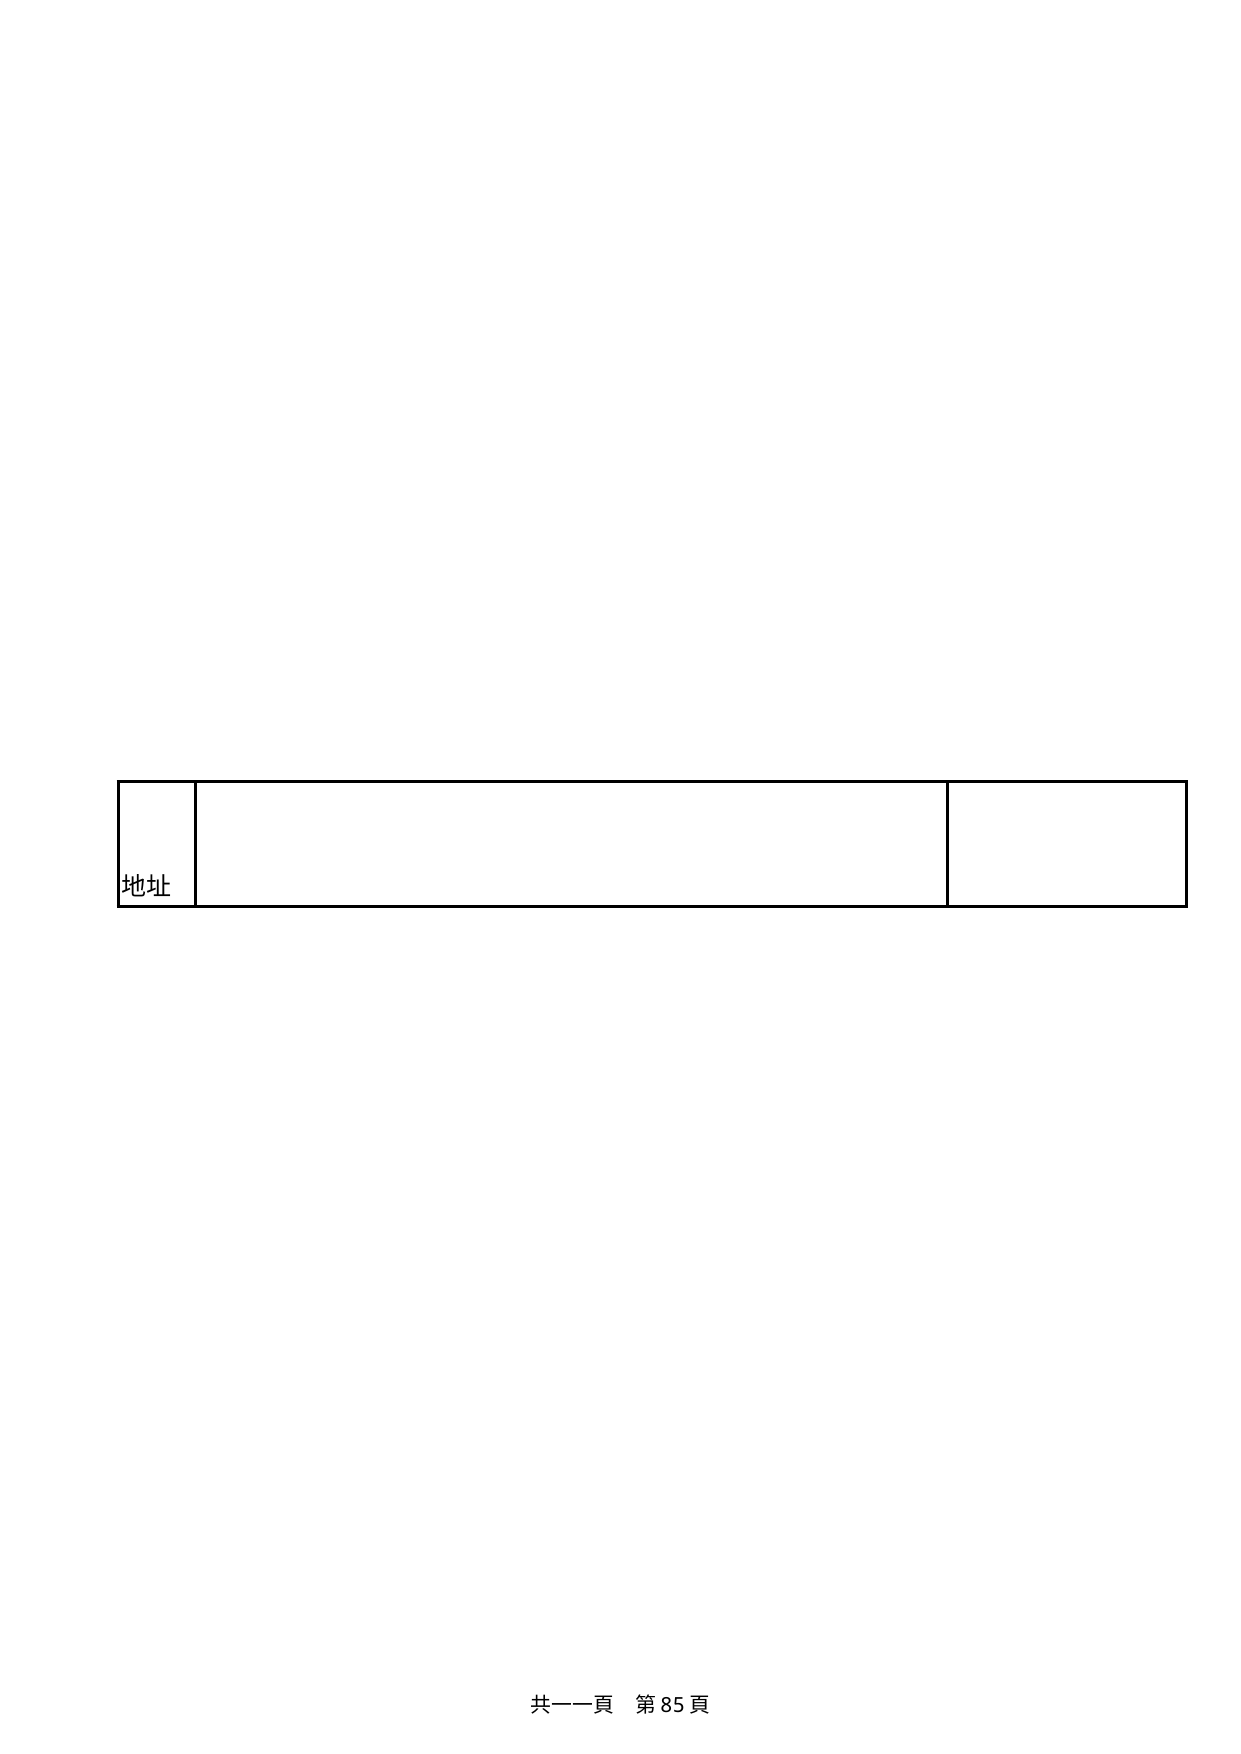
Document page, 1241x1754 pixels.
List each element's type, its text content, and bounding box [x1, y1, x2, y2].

table_header 照 片 [949, 783, 1185, 905]
table_cell [197, 783, 946, 905]
table_cell 地址 [120, 783, 194, 905]
